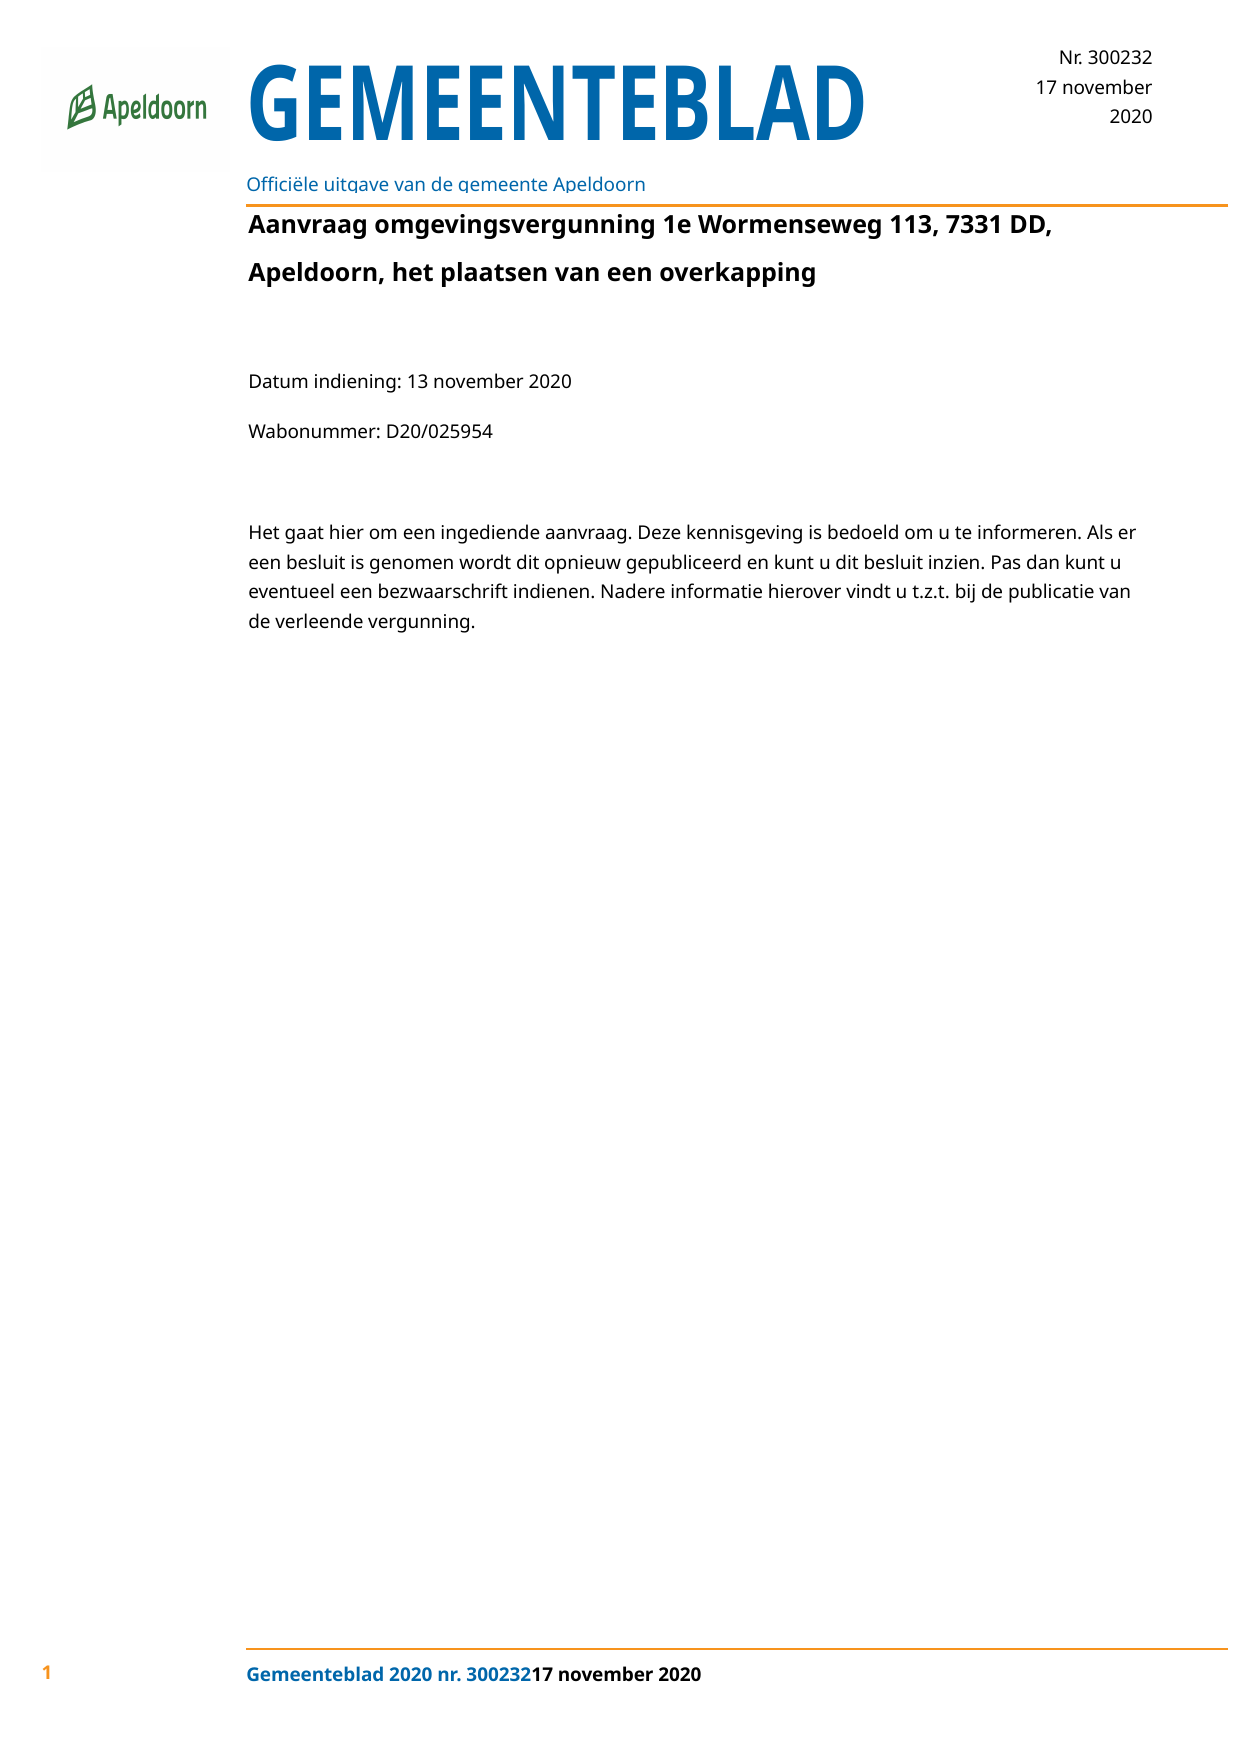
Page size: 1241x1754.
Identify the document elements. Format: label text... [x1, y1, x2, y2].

text Het gaat hier om een ingediende aanvraag. Deze kennisgeving is bedoeld om u te informeren. Als er een besluit is genomen wordt dit opnieuw gepubliceerd en kunt u dit besluit inzien. Pas dan kunt u eventueel een bezwaarschrift indienen. Nadere informatie hierover vindt u t.z.t. bij de publicatie van de verleende vergunning. [248, 519, 1152, 634]
text Datum indiening: 13 november 2020 [248, 368, 1152, 394]
text Aanvraag omgevingsvergunning 1e Wormenseweg 113, 7331 DD, Apeldoorn, het plaatsen van een overkapping [248, 207, 1152, 288]
picture [41, 47, 231, 172]
text Wabonummer: D20/025954 [248, 419, 1152, 444]
